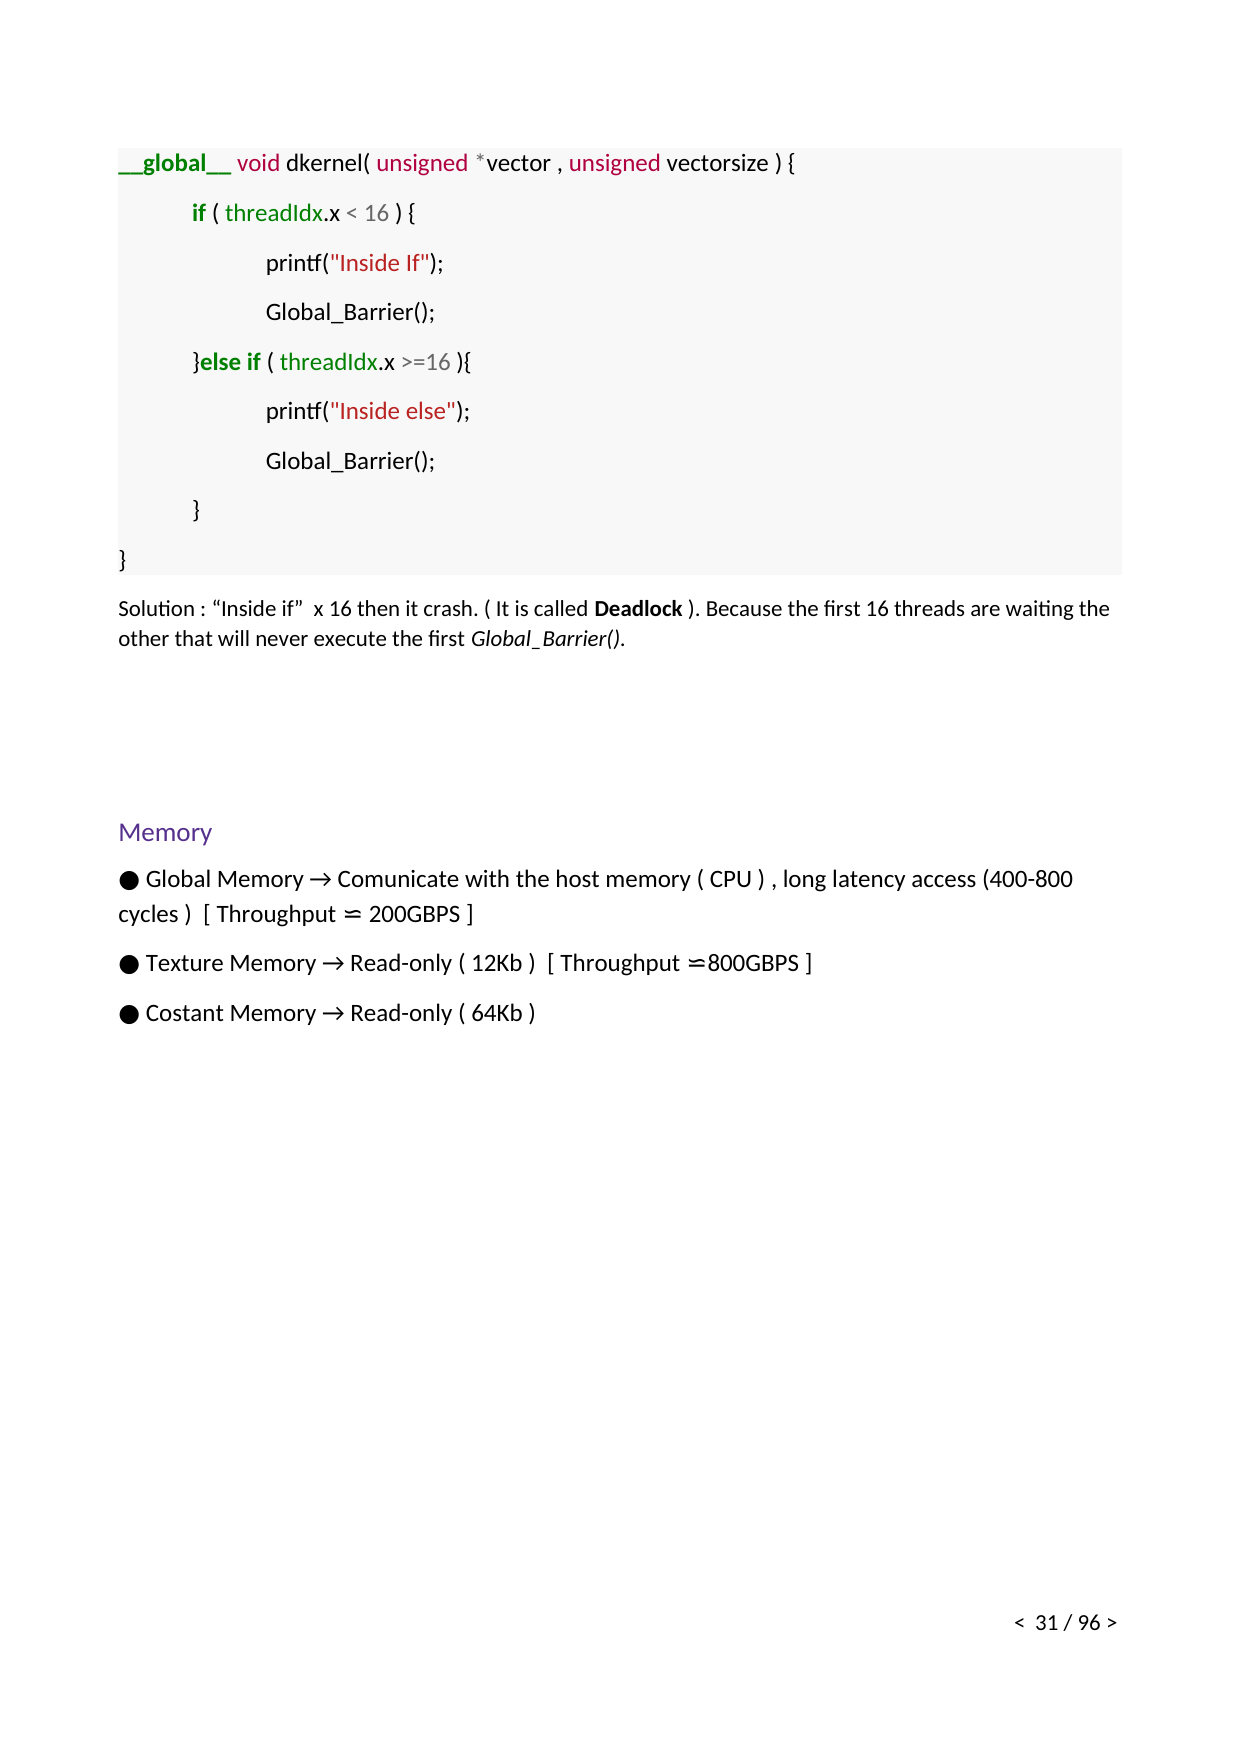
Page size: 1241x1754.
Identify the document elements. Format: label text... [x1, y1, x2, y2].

subtitle Memory [118, 815, 1122, 848]
text printf("Inside else"); [118, 396, 1122, 426]
text Global_Barrier(); [118, 296, 1122, 327]
text Global_Barrier(); [118, 445, 1122, 476]
text ● Texture Memory → Read-only ( 12Kb ) [ Throughput ⋍800GBPS ] [118, 947, 1122, 978]
text __global__ void dkernel( unsigned *vector , unsigned vectorsize ) { [118, 148, 1122, 178]
text printf("Inside If"); [118, 247, 1122, 277]
text }else if ( threadIdx.x >=16 ){ [118, 346, 1122, 376]
text if ( threadIdx.x < 16 ) { [118, 197, 1122, 228]
text } [118, 495, 1122, 525]
text ● Global Memory → Comunicate with the host memory ( CPU ) , long latency access (400-800 cycles ) [ Throughput ⋍ 200GBPS ] [118, 863, 1122, 928]
text Solution : “Inside if” x 16 then it crash. ( It is called Deadlock ). Because the first 16 threads are waiting the other that will never execute the first Global_Barrier(). [118, 594, 1122, 652]
text } [118, 544, 1122, 575]
text ● Costant Memory → Read-only ( 64Kb ) [118, 997, 1122, 1027]
